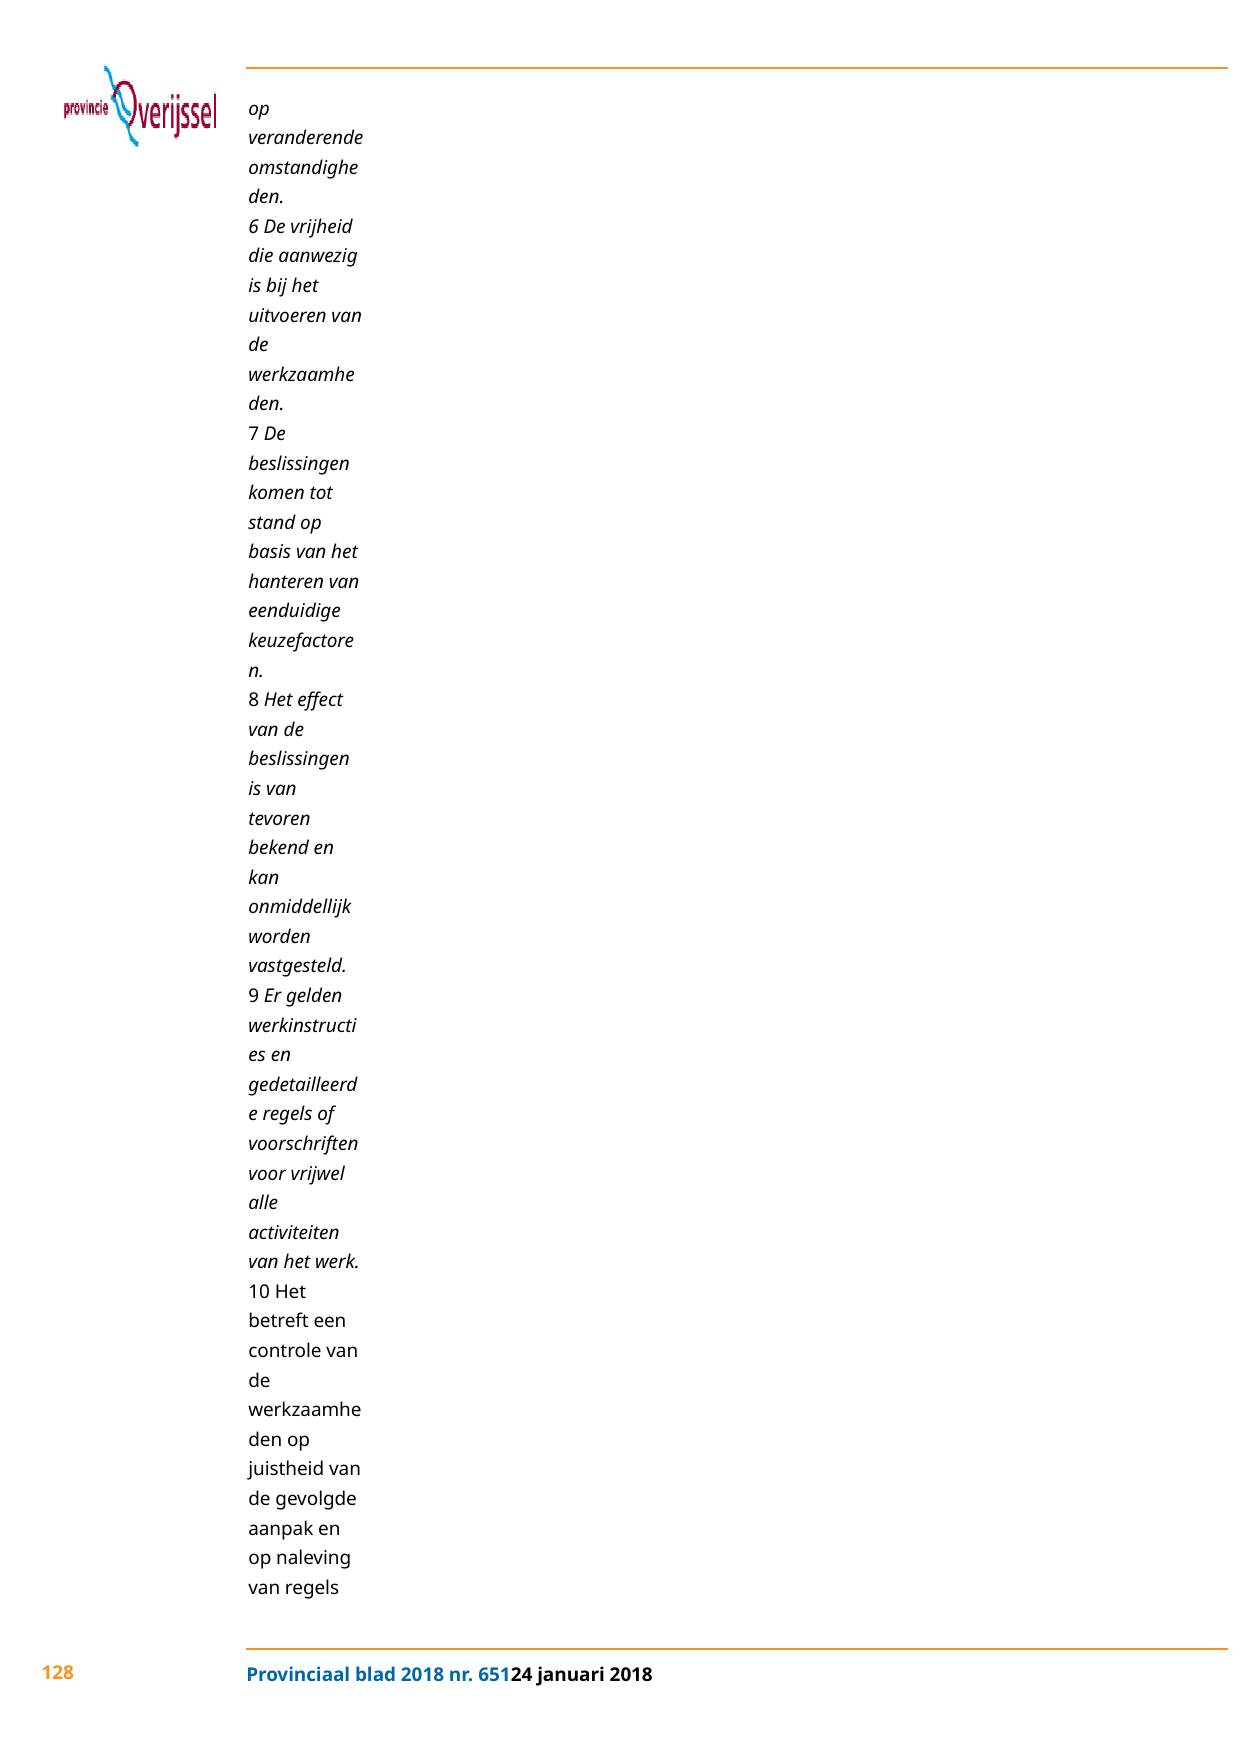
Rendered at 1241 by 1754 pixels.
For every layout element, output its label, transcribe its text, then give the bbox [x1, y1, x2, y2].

table_cell op veranderende omstandigheden. 6 De vrijheid die aanwezig is bij het uitvoeren van de werkzaamheden. 7 De beslissingen komen tot stand op basis van het hanteren van eenduidige keuzefactoren. 8 Het effect van de beslissingen is van tevoren bekend en kan onmiddellijk worden vastgesteld. 9 Er gelden werkinstructies en gedetailleerde regels of voorschriften voor vrijwel alle activiteiten van het werk. 10 Het betreft een controle van de werkzaamheden op juistheid van de gevolgde aanpak en op naleving van regels [248, 95, 365, 1600]
picture [41, 47, 231, 172]
table_cell [365, 95, 477, 1600]
table_cell [702, 95, 814, 1600]
table_cell [927, 95, 1039, 1600]
table_cell [815, 95, 927, 1600]
table_cell [478, 95, 590, 1600]
table_cell [1039, 95, 1152, 1600]
table_cell [590, 95, 702, 1600]
